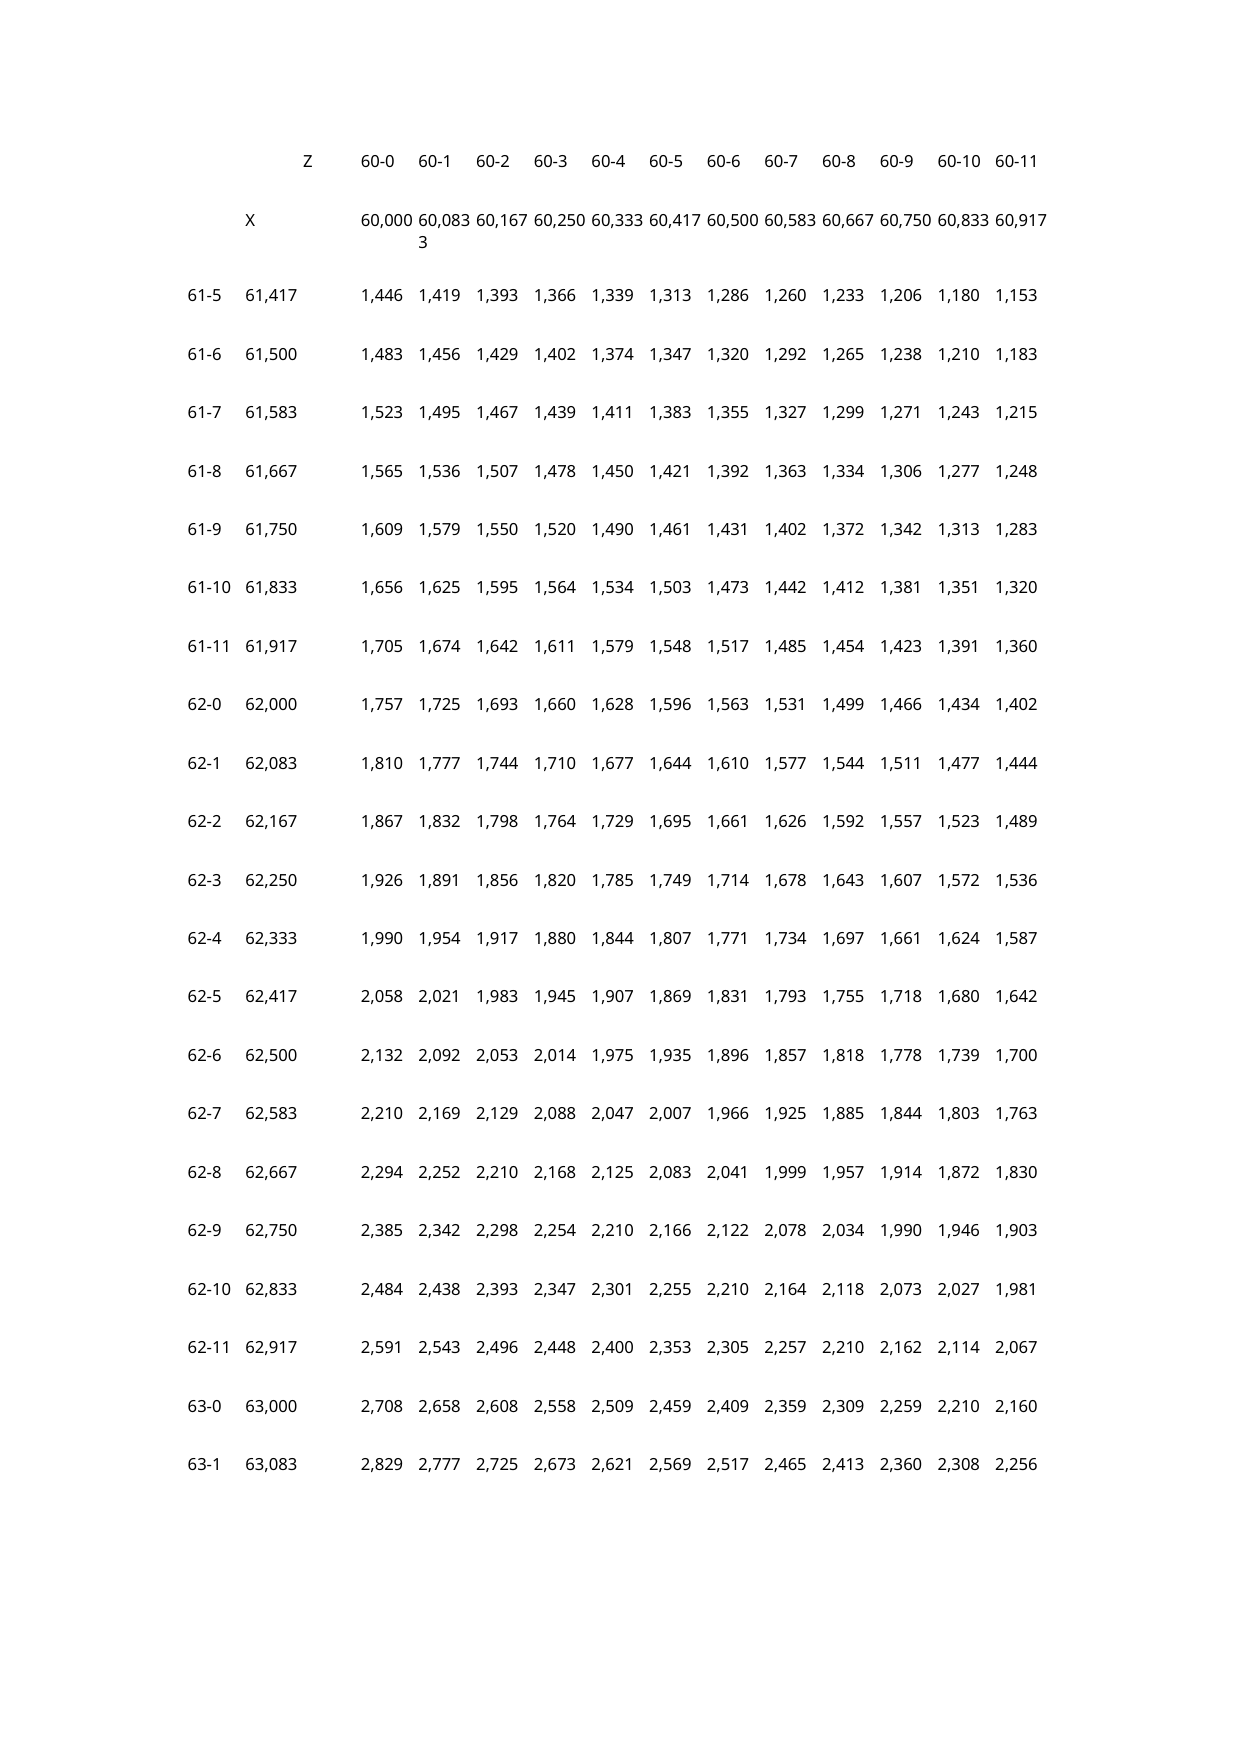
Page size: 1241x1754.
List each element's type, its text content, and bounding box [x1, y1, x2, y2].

table_cell 1,511 [880, 751, 937, 810]
table_cell 62,167 [245, 810, 303, 868]
table_cell 2,078 [764, 1219, 822, 1277]
table_cell 2,465 [764, 1453, 822, 1511]
table_cell 2,160 [995, 1394, 1053, 1453]
table_cell 1,366 [534, 284, 591, 342]
table_cell 1,402 [764, 518, 822, 576]
table_cell 61,500 [245, 342, 303, 401]
table_cell 1,680 [937, 985, 995, 1043]
table_cell 2,409 [707, 1394, 764, 1453]
table_cell 1,739 [937, 1044, 995, 1102]
table_cell 1,693 [476, 693, 533, 751]
table_header 60-6 [707, 150, 764, 208]
table_cell 1,483 [361, 342, 418, 401]
table_cell 2,210 [591, 1219, 649, 1277]
table_cell 1,700 [995, 1044, 1053, 1102]
table_cell [303, 1219, 361, 1277]
table_cell 1,660 [534, 693, 591, 751]
table_cell 1,891 [418, 868, 476, 927]
table_header 60-2 [476, 150, 533, 208]
table_cell 1,243 [937, 401, 995, 459]
table_cell 1,454 [822, 635, 879, 693]
table_cell 1,383 [649, 401, 707, 459]
table_cell 62-3 [188, 868, 245, 927]
table_cell 1,306 [880, 459, 937, 518]
table_cell 62-11 [188, 1336, 245, 1394]
table_cell 1,402 [995, 693, 1053, 751]
table_cell X [245, 209, 303, 284]
table_cell 1,803 [937, 1102, 995, 1160]
table_cell 1,507 [476, 459, 533, 518]
table_cell 1,925 [764, 1102, 822, 1160]
table_cell 2,083 [649, 1160, 707, 1219]
table_cell 62,417 [245, 985, 303, 1043]
table_cell 2,132 [361, 1044, 418, 1102]
table_cell 1,550 [476, 518, 533, 576]
table_cell 62-4 [188, 927, 245, 985]
table_cell 1,983 [476, 985, 533, 1043]
table_cell 1,818 [822, 1044, 879, 1102]
table_cell 1,926 [361, 868, 418, 927]
table_cell 1,485 [764, 635, 822, 693]
table_header 60-9 [880, 150, 937, 208]
table_cell 1,466 [880, 693, 937, 751]
table_cell 1,628 [591, 693, 649, 751]
table_cell 1,798 [476, 810, 533, 868]
table_cell 1,265 [822, 342, 879, 401]
table_header Z [303, 150, 361, 208]
table_cell 2,438 [418, 1277, 476, 1336]
table_cell [303, 1277, 361, 1336]
table_cell 62,500 [245, 1044, 303, 1102]
table_cell 2,210 [822, 1336, 879, 1394]
table_cell 1,393 [476, 284, 533, 342]
table_cell 1,355 [707, 401, 764, 459]
table_cell 1,807 [649, 927, 707, 985]
table_cell 1,313 [649, 284, 707, 342]
table_cell 2,067 [995, 1336, 1053, 1394]
table_cell 63-0 [188, 1394, 245, 1453]
table_cell 62-7 [188, 1102, 245, 1160]
table_cell 1,477 [937, 751, 995, 810]
table_cell 2,169 [418, 1102, 476, 1160]
table_cell 1,610 [707, 751, 764, 810]
table_cell 1,678 [764, 868, 822, 927]
table_cell 1,674 [418, 635, 476, 693]
table_cell 1,351 [937, 576, 995, 634]
table_cell 1,363 [764, 459, 822, 518]
table_header [245, 150, 303, 208]
table_cell 62,667 [245, 1160, 303, 1219]
table_cell 1,626 [764, 810, 822, 868]
table_cell 1,153 [995, 284, 1053, 342]
table_cell 2,007 [649, 1102, 707, 1160]
table_header 60-11 [995, 150, 1053, 208]
table_cell [303, 693, 361, 751]
table_cell 2,725 [476, 1453, 533, 1511]
table_cell 1,714 [707, 868, 764, 927]
table_header 60-5 [649, 150, 707, 208]
table_cell 1,490 [591, 518, 649, 576]
table_header 60-0 [361, 150, 418, 208]
table_cell 1,238 [880, 342, 937, 401]
table_cell 1,372 [822, 518, 879, 576]
table_cell 2,041 [707, 1160, 764, 1219]
table_cell 1,450 [591, 459, 649, 518]
table_cell 2,254 [534, 1219, 591, 1277]
table_cell 1,183 [995, 342, 1053, 401]
table_cell 1,478 [534, 459, 591, 518]
table_cell [303, 401, 361, 459]
table_cell 1,434 [937, 693, 995, 751]
table_cell 2,459 [649, 1394, 707, 1453]
table_cell 1,446 [361, 284, 418, 342]
table_cell 1,764 [534, 810, 591, 868]
table_cell 1,347 [649, 342, 707, 401]
table_cell 1,456 [418, 342, 476, 401]
table_cell 61-9 [188, 518, 245, 576]
table_cell 1,534 [591, 576, 649, 634]
table_cell 1,461 [649, 518, 707, 576]
table_cell 2,347 [534, 1277, 591, 1336]
table_cell 1,946 [937, 1219, 995, 1277]
table_cell 2,608 [476, 1394, 533, 1453]
table_cell 1,831 [707, 985, 764, 1043]
table_cell 1,990 [880, 1219, 937, 1277]
table_cell 1,360 [995, 635, 1053, 693]
table_cell 1,644 [649, 751, 707, 810]
table_cell 2,255 [649, 1277, 707, 1336]
table_cell 1,233 [822, 284, 879, 342]
table_cell 1,313 [937, 518, 995, 576]
table_cell 1,548 [649, 635, 707, 693]
table_cell 1,523 [937, 810, 995, 868]
table_cell 1,320 [707, 342, 764, 401]
table_cell 62-1 [188, 751, 245, 810]
table_cell 1,734 [764, 927, 822, 985]
table_cell 1,656 [361, 576, 418, 634]
table_header 60-4 [591, 150, 649, 208]
table_cell 1,917 [476, 927, 533, 985]
table_cell [303, 209, 361, 284]
table_cell 1,885 [822, 1102, 879, 1160]
table_cell 1,624 [937, 927, 995, 985]
table_cell 2,308 [937, 1453, 995, 1511]
table_header 60-10 [937, 150, 995, 208]
table_cell 1,429 [476, 342, 533, 401]
table_cell 2,259 [880, 1394, 937, 1453]
table_cell 1,489 [995, 810, 1053, 868]
table_cell 1,935 [649, 1044, 707, 1102]
table_cell [303, 635, 361, 693]
table_cell 62,083 [245, 751, 303, 810]
table_cell 1,320 [995, 576, 1053, 634]
table_cell 62-5 [188, 985, 245, 1043]
table_cell 2,092 [418, 1044, 476, 1102]
table_cell 2,305 [707, 1336, 764, 1394]
table_cell 60,167 [476, 209, 533, 284]
table_cell 2,569 [649, 1453, 707, 1511]
table_cell 60,500 [707, 209, 764, 284]
table_cell 1,857 [764, 1044, 822, 1102]
table_cell 1,473 [707, 576, 764, 634]
table_cell 62-9 [188, 1219, 245, 1277]
table_cell 1,749 [649, 868, 707, 927]
table_cell 2,166 [649, 1219, 707, 1277]
table_cell 1,495 [418, 401, 476, 459]
table_cell 2,558 [534, 1394, 591, 1453]
table_cell 1,778 [880, 1044, 937, 1102]
table_cell 1,579 [591, 635, 649, 693]
table_cell 2,257 [764, 1336, 822, 1394]
table_cell 60,250 [534, 209, 591, 284]
table_cell 1,705 [361, 635, 418, 693]
table_cell 1,625 [418, 576, 476, 634]
table_cell 1,587 [995, 927, 1053, 985]
table_cell [303, 1336, 361, 1394]
table_cell 2,359 [764, 1394, 822, 1453]
table_cell 1,611 [534, 635, 591, 693]
table_cell 1,277 [937, 459, 995, 518]
table_cell [303, 342, 361, 401]
table_cell 1,431 [707, 518, 764, 576]
table_cell 1,757 [361, 693, 418, 751]
table_cell 1,260 [764, 284, 822, 342]
table_cell 2,088 [534, 1102, 591, 1160]
table_cell 1,499 [822, 693, 879, 751]
table_cell 1,563 [707, 693, 764, 751]
table_cell 1,392 [707, 459, 764, 518]
table_cell 1,339 [591, 284, 649, 342]
table_cell 2,294 [361, 1160, 418, 1219]
table_cell 1,785 [591, 868, 649, 927]
table_cell 2,256 [995, 1453, 1053, 1511]
table_cell 1,439 [534, 401, 591, 459]
table_cell [303, 1160, 361, 1219]
table_cell 2,114 [937, 1336, 995, 1394]
table_cell 1,810 [361, 751, 418, 810]
table_cell 62,333 [245, 927, 303, 985]
table_cell 1,763 [995, 1102, 1053, 1160]
table_cell 1,467 [476, 401, 533, 459]
table_cell 2,210 [361, 1102, 418, 1160]
table_cell 2,073 [880, 1277, 937, 1336]
table_cell 1,523 [361, 401, 418, 459]
table_cell [303, 868, 361, 927]
table_cell 2,252 [418, 1160, 476, 1219]
table_cell 60,750 [880, 209, 937, 284]
table_cell 1,896 [707, 1044, 764, 1102]
table_cell 2,393 [476, 1277, 533, 1336]
table_cell 2,034 [822, 1219, 879, 1277]
table_cell 1,990 [361, 927, 418, 985]
table_cell 1,334 [822, 459, 879, 518]
table_cell 1,725 [418, 693, 476, 751]
table_cell 1,744 [476, 751, 533, 810]
table_cell 1,607 [880, 868, 937, 927]
table_cell 2,777 [418, 1453, 476, 1511]
table_cell 1,557 [880, 810, 937, 868]
table_cell 1,411 [591, 401, 649, 459]
table_cell 1,402 [534, 342, 591, 401]
table_cell 2,125 [591, 1160, 649, 1219]
table_cell 61-7 [188, 401, 245, 459]
table_cell 2,484 [361, 1277, 418, 1336]
table_cell 1,286 [707, 284, 764, 342]
table_cell 1,945 [534, 985, 591, 1043]
table_header 60-3 [534, 150, 591, 208]
table_cell 1,755 [822, 985, 879, 1043]
table_cell 1,677 [591, 751, 649, 810]
table_cell 1,907 [591, 985, 649, 1043]
table_cell 1,572 [937, 868, 995, 927]
table_cell 2,118 [822, 1277, 879, 1336]
table_cell 1,830 [995, 1160, 1053, 1219]
table_cell 60,000 [361, 209, 418, 284]
table_cell 1,661 [707, 810, 764, 868]
table_cell 2,298 [476, 1219, 533, 1277]
table_cell 1,283 [995, 518, 1053, 576]
table_cell 2,210 [937, 1394, 995, 1453]
table_cell 2,509 [591, 1394, 649, 1453]
table_cell 2,496 [476, 1336, 533, 1394]
table_cell 60,333 [591, 209, 649, 284]
table_cell 1,642 [995, 985, 1053, 1043]
table_cell 61,667 [245, 459, 303, 518]
table_cell 61-8 [188, 459, 245, 518]
table_cell 1,423 [880, 635, 937, 693]
table_cell 1,544 [822, 751, 879, 810]
table_cell 1,697 [822, 927, 879, 985]
table_cell 2,014 [534, 1044, 591, 1102]
table_cell 1,536 [995, 868, 1053, 927]
table_cell 1,695 [649, 810, 707, 868]
table_cell 1,957 [822, 1160, 879, 1219]
table_cell 1,579 [418, 518, 476, 576]
table_cell 1,856 [476, 868, 533, 927]
table_cell 1,869 [649, 985, 707, 1043]
table_cell 1,844 [880, 1102, 937, 1160]
table_cell 61,750 [245, 518, 303, 576]
table_cell 1,777 [418, 751, 476, 810]
table_cell 62,750 [245, 1219, 303, 1277]
table_cell 2,353 [649, 1336, 707, 1394]
table_cell 62-2 [188, 810, 245, 868]
table_cell 2,122 [707, 1219, 764, 1277]
table_cell 2,342 [418, 1219, 476, 1277]
table_cell [303, 927, 361, 985]
table_cell 62,917 [245, 1336, 303, 1394]
table_cell 61,833 [245, 576, 303, 634]
table_cell 1,520 [534, 518, 591, 576]
table_cell 2,658 [418, 1394, 476, 1453]
table_cell 1,592 [822, 810, 879, 868]
table_cell 60,917 [995, 209, 1053, 284]
table_cell 2,210 [707, 1277, 764, 1336]
table_cell 2,400 [591, 1336, 649, 1394]
table_cell 61-11 [188, 635, 245, 693]
table_cell 1,710 [534, 751, 591, 810]
table_cell 2,129 [476, 1102, 533, 1160]
table_cell [303, 576, 361, 634]
table_cell 1,609 [361, 518, 418, 576]
table_cell [303, 1394, 361, 1453]
table_cell 1,981 [995, 1277, 1053, 1336]
table_cell 2,708 [361, 1394, 418, 1453]
table_cell 1,391 [937, 635, 995, 693]
table_cell 1,531 [764, 693, 822, 751]
table_cell 2,829 [361, 1453, 418, 1511]
table_header 60-1 [418, 150, 476, 208]
table_cell 2,162 [880, 1336, 937, 1394]
table_cell 2,591 [361, 1336, 418, 1394]
table_cell 2,301 [591, 1277, 649, 1336]
table_header 60-7 [764, 150, 822, 208]
table_header 60-8 [822, 150, 879, 208]
table_cell 2,021 [418, 985, 476, 1043]
table_cell 62-8 [188, 1160, 245, 1219]
table_cell 1,271 [880, 401, 937, 459]
table_cell 1,867 [361, 810, 418, 868]
table_cell 1,771 [707, 927, 764, 985]
table_cell [303, 751, 361, 810]
table_cell 62-0 [188, 693, 245, 751]
table_cell 1,577 [764, 751, 822, 810]
table_cell 1,966 [707, 1102, 764, 1160]
table_cell 62,000 [245, 693, 303, 751]
table_cell 60,417 [649, 209, 707, 284]
table_cell 1,517 [707, 635, 764, 693]
table_cell 2,543 [418, 1336, 476, 1394]
table_cell 1,342 [880, 518, 937, 576]
table_cell [303, 459, 361, 518]
table_cell 61-10 [188, 576, 245, 634]
table_cell 1,442 [764, 576, 822, 634]
table_cell 1,596 [649, 693, 707, 751]
table_cell 1,180 [937, 284, 995, 342]
table_cell 61,583 [245, 401, 303, 459]
table_cell 63,000 [245, 1394, 303, 1453]
table_cell 1,419 [418, 284, 476, 342]
table_cell 1,210 [937, 342, 995, 401]
table_cell 2,385 [361, 1219, 418, 1277]
table_cell 1,844 [591, 927, 649, 985]
table_cell 2,053 [476, 1044, 533, 1102]
table_cell 62-10 [188, 1277, 245, 1336]
table_cell [303, 1453, 361, 1511]
table_cell [303, 985, 361, 1043]
table_cell 1,327 [764, 401, 822, 459]
table_cell 1,914 [880, 1160, 937, 1219]
table_cell 1,999 [764, 1160, 822, 1219]
table_cell [303, 518, 361, 576]
table_cell 1,444 [995, 751, 1053, 810]
table_cell 1,903 [995, 1219, 1053, 1277]
table_cell 1,374 [591, 342, 649, 401]
table_header [188, 150, 245, 208]
table_cell 1,595 [476, 576, 533, 634]
table_cell 1,975 [591, 1044, 649, 1102]
table_cell 1,954 [418, 927, 476, 985]
table_cell [303, 284, 361, 342]
table_cell 1,503 [649, 576, 707, 634]
table_cell 1,412 [822, 576, 879, 634]
table_cell 1,832 [418, 810, 476, 868]
table_cell 60,833 [937, 209, 995, 284]
table_cell [303, 1102, 361, 1160]
table_cell 61-6 [188, 342, 245, 401]
table_cell [188, 209, 245, 284]
table_cell 1,872 [937, 1160, 995, 1219]
table_cell 63,083 [245, 1453, 303, 1511]
table_cell [303, 810, 361, 868]
table_cell 2,413 [822, 1453, 879, 1511]
table_cell 62,583 [245, 1102, 303, 1160]
table_cell 1,661 [880, 927, 937, 985]
table_cell 2,210 [476, 1160, 533, 1219]
table_cell 62,250 [245, 868, 303, 927]
table_cell 61,917 [245, 635, 303, 693]
table_cell 2,027 [937, 1277, 995, 1336]
table_cell 1,206 [880, 284, 937, 342]
table_cell 61,417 [245, 284, 303, 342]
table_cell 1,215 [995, 401, 1053, 459]
table_cell 1,643 [822, 868, 879, 927]
table_cell 1,564 [534, 576, 591, 634]
table_cell 1,381 [880, 576, 937, 634]
table_cell 2,058 [361, 985, 418, 1043]
table_cell 60,583 [764, 209, 822, 284]
table_cell 63-1 [188, 1453, 245, 1511]
table_cell 2,360 [880, 1453, 937, 1511]
table_cell [303, 1044, 361, 1102]
table_cell 1,421 [649, 459, 707, 518]
table_cell 2,168 [534, 1160, 591, 1219]
table_cell 60,0833 [418, 209, 476, 284]
table_cell 1,565 [361, 459, 418, 518]
table_cell 2,673 [534, 1453, 591, 1511]
table_cell 1,292 [764, 342, 822, 401]
table_cell 1,299 [822, 401, 879, 459]
table_cell 62-6 [188, 1044, 245, 1102]
table_cell 2,047 [591, 1102, 649, 1160]
table_cell 2,164 [764, 1277, 822, 1336]
table_cell 2,621 [591, 1453, 649, 1511]
table_cell 2,448 [534, 1336, 591, 1394]
table_cell 1,820 [534, 868, 591, 927]
table_cell 61-5 [188, 284, 245, 342]
table_cell 1,248 [995, 459, 1053, 518]
table_cell 1,880 [534, 927, 591, 985]
table_cell 2,309 [822, 1394, 879, 1453]
table_cell 1,642 [476, 635, 533, 693]
table_cell 62,833 [245, 1277, 303, 1336]
table_cell 60,667 [822, 209, 879, 284]
table_cell 1,729 [591, 810, 649, 868]
table_cell 1,793 [764, 985, 822, 1043]
table_cell 1,718 [880, 985, 937, 1043]
table_cell 1,536 [418, 459, 476, 518]
table_cell 2,517 [707, 1453, 764, 1511]
